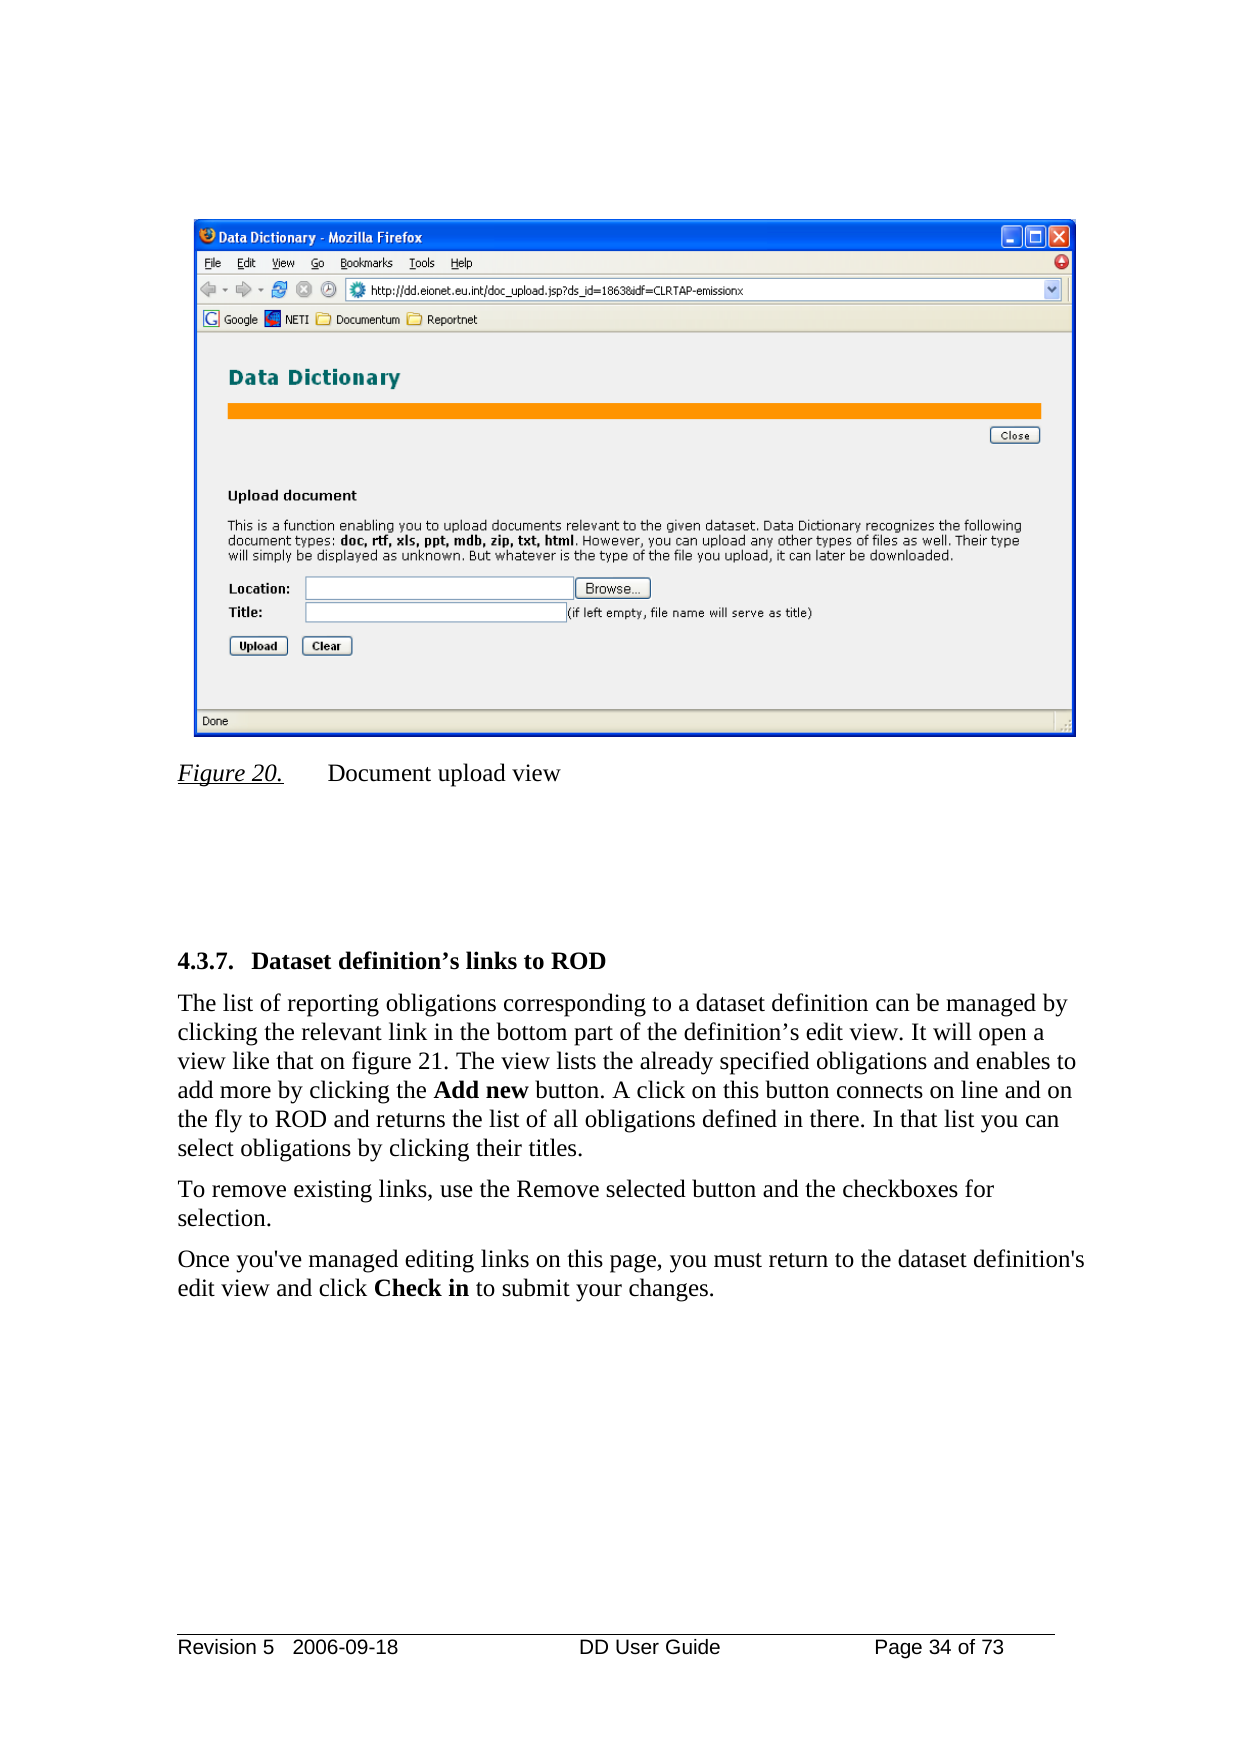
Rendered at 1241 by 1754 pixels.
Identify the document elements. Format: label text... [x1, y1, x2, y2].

text The list of reporting obligations corresponding to a dataset definition can be managed by clicking the relevant link in the bottom part of the definition’s edit view. It will open a view like that on figure 21. The view lists the already specified obligations and enables to add more by clicking the Add new button. A click on this button connects on line and on the fly to ROD and returns the list of all obligations defined in there. In that list you can select obligations by clicking their titles. [177, 988, 1092, 1162]
picture [193, 219, 1076, 737]
text Figure 20. Document upload view [177, 758, 1092, 787]
subtitle Dataset definition’s links to ROD [177, 946, 1092, 975]
text Once you've managed editing links on this page, you must return to the dataset definition's edit view and click Check in to submit your changes. [177, 1244, 1092, 1302]
text To remove existing links, use the Remove selected button and the checkboxes for selection. [177, 1174, 1092, 1232]
